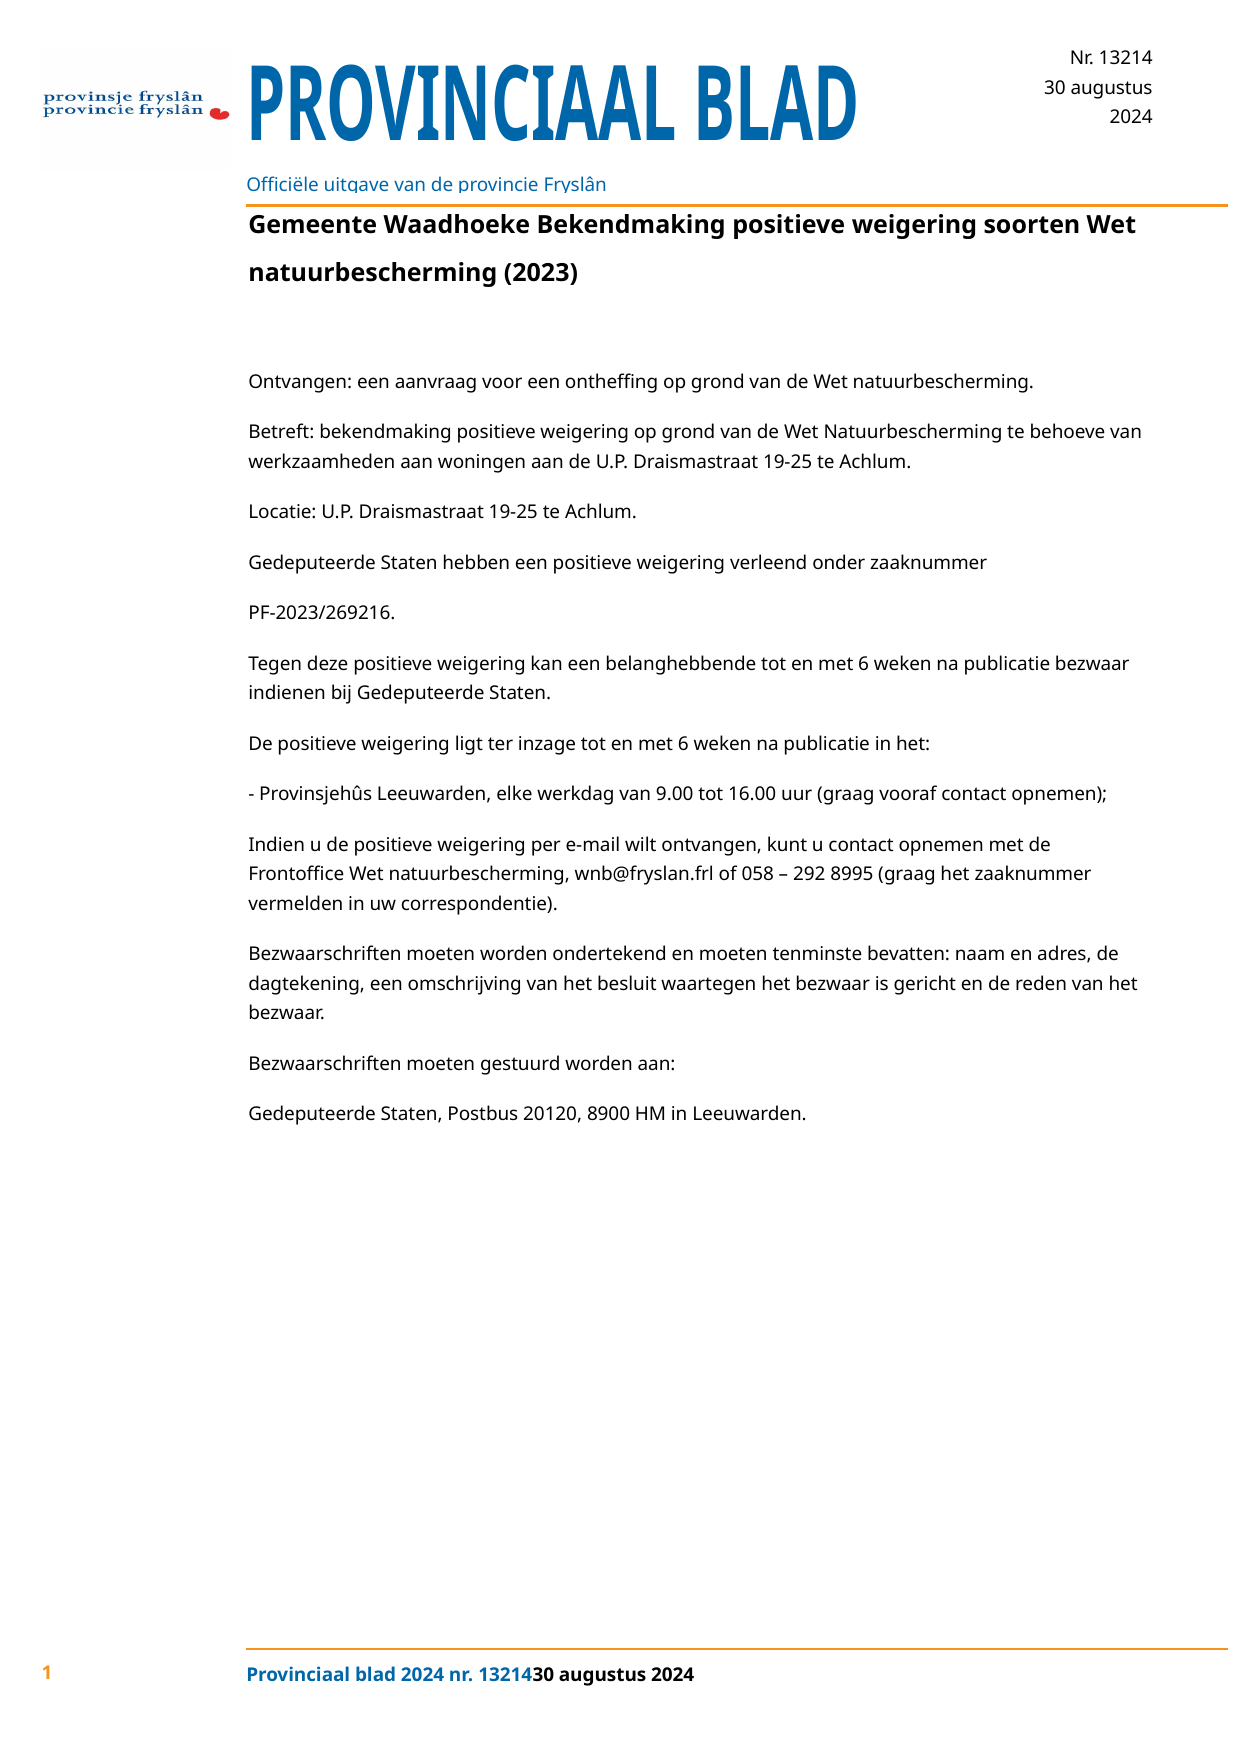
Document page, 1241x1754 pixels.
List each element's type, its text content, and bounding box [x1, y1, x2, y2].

text Gedeputeerde Staten hebben een positieve weigering verleend onder zaaknummer [248, 549, 1152, 575]
text Gemeente Waadhoeke Bekendmaking positieve weigering soorten Wet natuurbescherming (2023) [248, 207, 1152, 288]
text Tegen deze positieve weigering kan een belanghebbende tot en met 6 weken na publicatie bezwaar indienen bij Gedeputeerde Staten. [248, 650, 1152, 705]
text Locatie: U.P. Draismastraat 19-25 te Achlum. [248, 499, 1152, 524]
text PF-2023/269216. [248, 599, 1152, 625]
text Bezwaarschriften moeten gestuurd worden aan: [248, 1050, 1152, 1076]
text De positieve weigering ligt ter inzage tot en met 6 weken na publicatie in het: [248, 730, 1152, 756]
text Betreft: bekendmaking positieve weigering op grond van de Wet Natuurbescherming te behoeve van werkzaamheden aan woningen aan de U.P. Draismastraat 19-25 te Achlum. [248, 419, 1152, 474]
text Ontvangen: een aanvraag voor een ontheffing op grond van de Wet natuurbescherming. [248, 368, 1152, 394]
text Indien u de positieve weigering per e-mail wilt ontvangen, kunt u contact opnemen met de Frontoffice Wet natuurbescherming, wnb@fryslan.frl of 058 – 292 8995 (graag het zaaknummer vermelden in uw correspondentie). [248, 831, 1152, 916]
text Bezwaarschriften moeten worden ondertekend en moeten tenminste bevatten: naam en adres, de dagtekening, een omschrijving van het besluit waartegen het bezwaar is gericht en de reden van het bezwaar. [248, 940, 1152, 1025]
picture [41, 47, 231, 172]
text Gedeputeerde Staten, Postbus 20120, 8900 HM in Leeuwarden. [248, 1100, 1152, 1126]
text - Provinsjehûs Leeuwarden, elke werkdag van 9.00 tot 16.00 uur (graag vooraf contact opnemen); [248, 780, 1152, 806]
